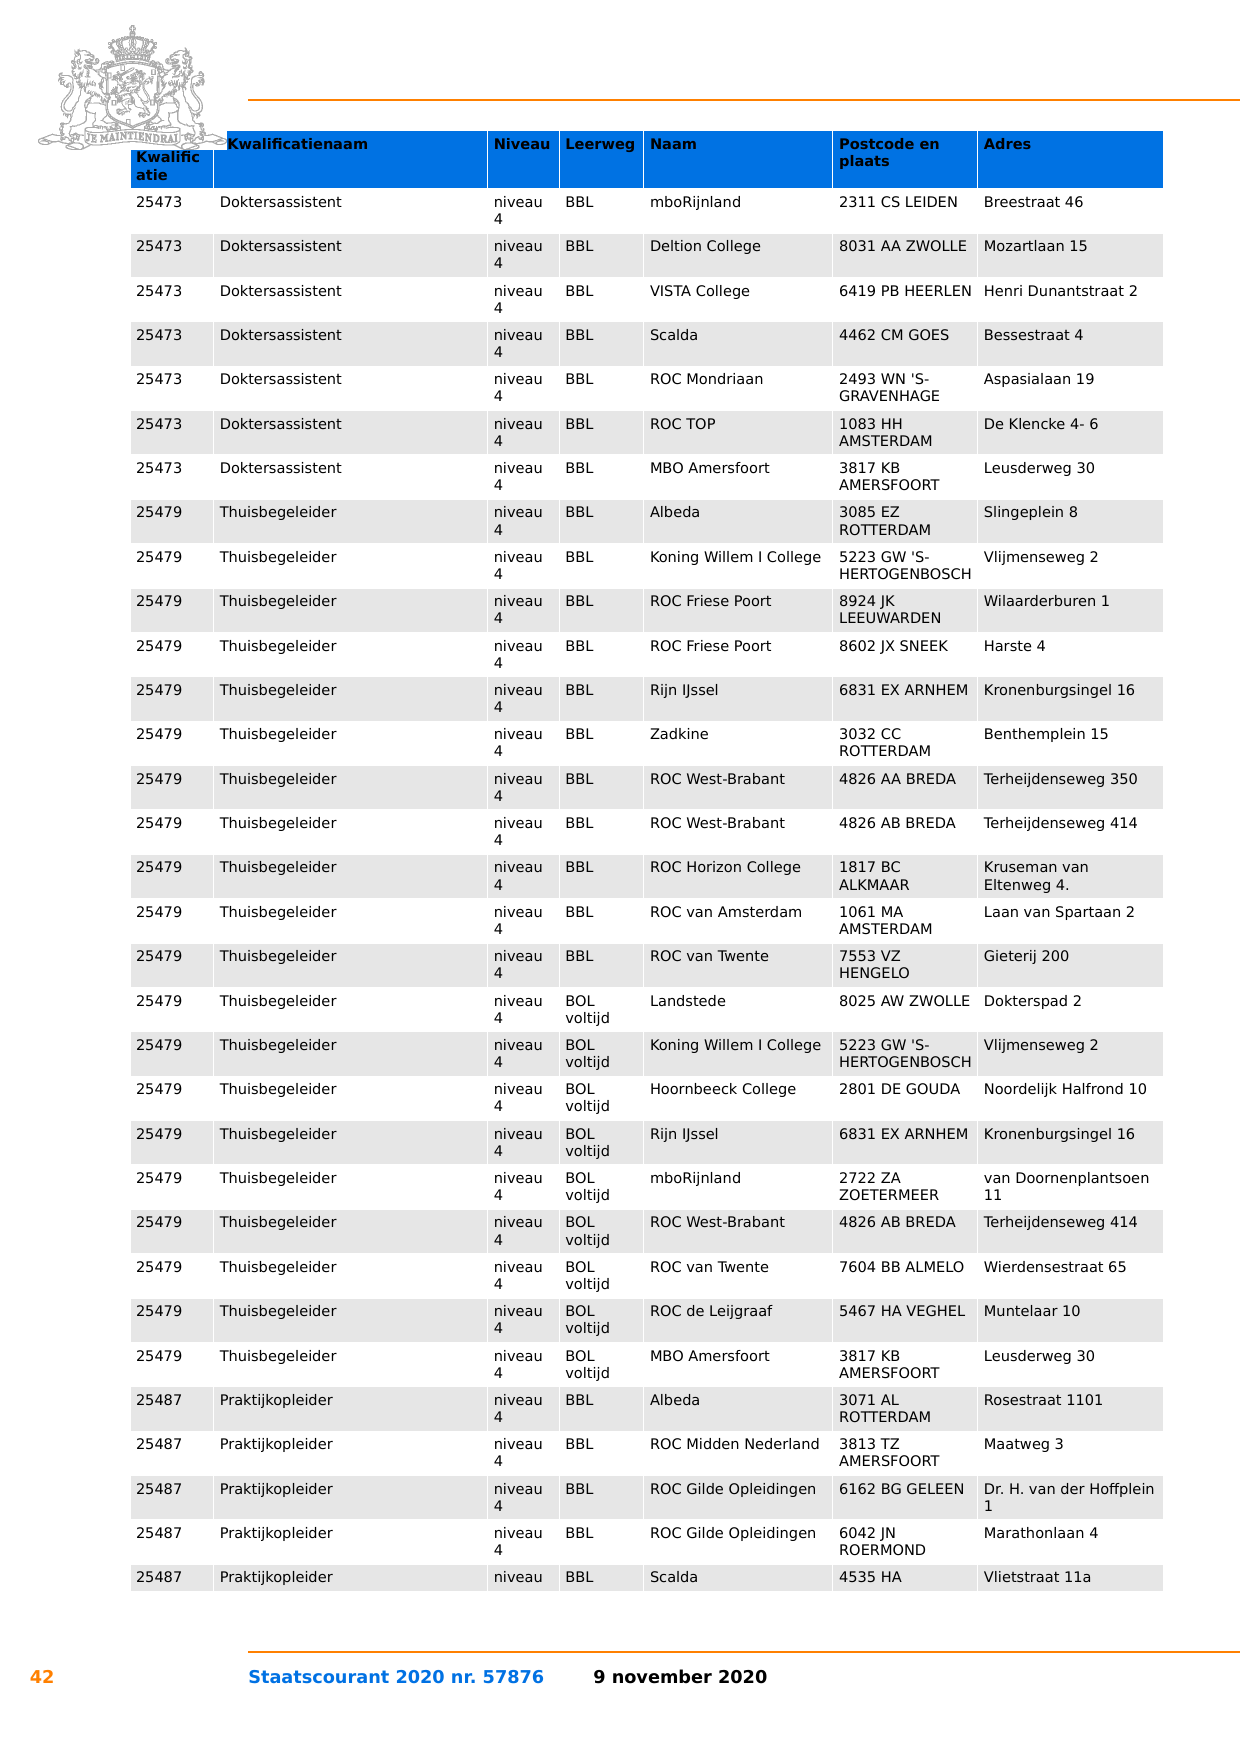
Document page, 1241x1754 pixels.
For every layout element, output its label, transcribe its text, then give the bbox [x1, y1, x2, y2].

table_cell 7604 BB ALMELO [833, 1254, 977, 1297]
table_cell niveau 4 [488, 589, 559, 632]
table_cell BBL [560, 589, 643, 632]
table_cell BBL [560, 411, 643, 454]
table_cell BBL [560, 722, 643, 765]
table_cell Thuisbegeleider [214, 810, 487, 854]
table_cell Thuisbegeleider [214, 766, 487, 809]
table_cell niveau 4 [488, 1476, 559, 1519]
table_cell VISTA College [644, 278, 832, 321]
table_cell 8602 JX SNEEK [833, 633, 977, 676]
table_cell Praktijkopleider [214, 1387, 487, 1431]
table_cell 25479 [131, 944, 213, 987]
table_cell Maatweg 3 [978, 1432, 1163, 1475]
table_cell 1817 BC ALKMAAR [833, 855, 977, 898]
table_cell 25479 [131, 899, 213, 942]
table_cell niveau 4 [488, 677, 559, 721]
table_cell Thuisbegeleider [214, 1165, 487, 1209]
table_cell BOL voltijd [560, 1165, 643, 1209]
table_cell Thuisbegeleider [214, 544, 487, 587]
table_cell 25487 [131, 1387, 213, 1431]
table_cell Breestraat 46 [978, 189, 1163, 232]
table_cell Thuisbegeleider [214, 944, 487, 987]
table_cell Thuisbegeleider [214, 1343, 487, 1386]
table_cell Thuisbegeleider [214, 1121, 487, 1164]
table_cell ROC van Twente [644, 944, 832, 987]
table_cell 25479 [131, 1254, 213, 1297]
table_cell Leusderweg 30 [978, 1343, 1163, 1386]
table_cell 5223 GW 'S-HERTOGENBOSCH [833, 1032, 977, 1076]
table_cell niveau 4 [488, 1432, 559, 1475]
table_cell BBL [560, 1565, 643, 1591]
table_cell ROC West-Brabant [644, 810, 832, 854]
table_cell 25479 [131, 544, 213, 587]
table_cell 4826 AB BREDA [833, 1210, 977, 1253]
table_cell 25479 [131, 1343, 213, 1386]
table_cell 25473 [131, 322, 213, 366]
table_cell niveau 4 [488, 633, 559, 676]
table_cell niveau 4 [488, 1210, 559, 1253]
table_cell Benthemplein 15 [978, 722, 1163, 765]
table_cell Doktersassistent [214, 411, 487, 454]
table_cell Hoornbeeck College [644, 1077, 832, 1120]
table_cell ROC West-Brabant [644, 1210, 832, 1253]
table_cell 25479 [131, 589, 213, 632]
table_cell niveau 4 [488, 1254, 559, 1297]
table_cell Laan van Spartaan 2 [978, 899, 1163, 942]
table_cell ROC Friese Poort [644, 633, 832, 676]
table_cell BBL [560, 855, 643, 898]
table_cell Praktijkopleider [214, 1476, 487, 1519]
table_cell Harste 4 [978, 633, 1163, 676]
table_cell BBL [560, 1520, 643, 1564]
table_cell ROC van Twente [644, 1254, 832, 1297]
table_cell BBL [560, 1476, 643, 1519]
table_cell niveau 4 [488, 1077, 559, 1120]
table_cell BOL voltijd [560, 1077, 643, 1120]
table_cell niveau 4 [488, 766, 559, 809]
table_cell 25479 [131, 1121, 213, 1164]
table_cell 3085 EZ ROTTERDAM [833, 500, 977, 543]
table_cell Koning Willem I College [644, 1032, 832, 1076]
table_cell 5467 HA VEGHEL [833, 1299, 977, 1342]
table_cell ROC Gilde Opleidingen [644, 1520, 832, 1564]
table_cell ROC van Amsterdam [644, 899, 832, 942]
picture [38, 25, 227, 150]
table_cell BBL [560, 1387, 643, 1431]
table_cell van Doornenplantsoen 11 [978, 1165, 1163, 1209]
table_cell 25487 [131, 1565, 213, 1591]
table_cell Thuisbegeleider [214, 1254, 487, 1297]
table_cell Dokterspad 2 [978, 988, 1163, 1031]
table_cell ROC Friese Poort [644, 589, 832, 632]
table_cell 8025 AW ZWOLLE [833, 988, 977, 1031]
table_cell 25487 [131, 1520, 213, 1564]
table_cell BOL voltijd [560, 1299, 643, 1342]
table_cell BOL voltijd [560, 1210, 643, 1253]
table_cell 25473 [131, 455, 213, 499]
table_cell 6831 EX ARNHEM [833, 1121, 977, 1164]
table_cell BBL [560, 322, 643, 366]
table_cell Doktersassistent [214, 322, 487, 366]
table_cell Vlijmenseweg 2 [978, 1032, 1163, 1076]
table_header Naam [644, 131, 832, 188]
table_cell Leusderweg 30 [978, 455, 1163, 499]
table_cell niveau 4 [488, 1121, 559, 1164]
table_header Adres [978, 131, 1163, 188]
table_cell Dr. H. van der Hoffplein 1 [978, 1476, 1163, 1519]
table_cell 25479 [131, 855, 213, 898]
table_cell BOL voltijd [560, 1254, 643, 1297]
table_cell 25479 [131, 722, 213, 765]
table_cell 1061 MA AMSTERDAM [833, 899, 977, 942]
table_cell 25473 [131, 234, 213, 277]
table_cell niveau 4 [488, 322, 559, 366]
table_cell 25479 [131, 633, 213, 676]
table_cell 25479 [131, 1032, 213, 1076]
table_cell niveau 4 [488, 1343, 559, 1386]
table_cell Rijn IJssel [644, 1121, 832, 1164]
table_cell 6042 JN ROERMOND [833, 1520, 977, 1564]
table_cell 25479 [131, 1077, 213, 1120]
table_cell 3817 KB AMERSFOORT [833, 455, 977, 499]
table_cell Vlietstraat 11a [978, 1565, 1163, 1591]
table_cell BBL [560, 944, 643, 987]
table_cell Noordelijk Halfrond 10 [978, 1077, 1163, 1120]
table_cell Praktijkopleider [214, 1565, 487, 1591]
table_cell BBL [560, 189, 643, 232]
table_cell niveau 4 [488, 988, 559, 1031]
table_cell Terheijdenseweg 414 [978, 810, 1163, 854]
table_cell Muntelaar 10 [978, 1299, 1163, 1342]
table_cell Thuisbegeleider [214, 988, 487, 1031]
table_cell BBL [560, 766, 643, 809]
table_cell 4826 AB BREDA [833, 810, 977, 854]
table_cell ROC Mondriaan [644, 367, 832, 410]
table_cell Marathonlaan 4 [978, 1520, 1163, 1564]
table_cell niveau 4 [488, 1032, 559, 1076]
table_cell niveau 4 [488, 1520, 559, 1564]
table_cell 2722 ZA ZOETERMEER [833, 1165, 977, 1209]
table_cell 7553 VZ HENGELO [833, 944, 977, 987]
table_cell Albeda [644, 500, 832, 543]
table_cell 25479 [131, 766, 213, 809]
table_cell Praktijkopleider [214, 1520, 487, 1564]
table_cell niveau 4 [488, 455, 559, 499]
table_cell 2801 DE GOUDA [833, 1077, 977, 1120]
table_cell 3071 AL ROTTERDAM [833, 1387, 977, 1431]
table_cell BBL [560, 544, 643, 587]
table_cell niveau 4 [488, 189, 559, 232]
table_cell Kronenburgsingel 16 [978, 677, 1163, 721]
table_cell niveau 4 [488, 411, 559, 454]
table_cell Thuisbegeleider [214, 677, 487, 721]
table_cell 4826 AA BREDA [833, 766, 977, 809]
table_cell Thuisbegeleider [214, 1299, 487, 1342]
table_cell Aspasialaan 19 [978, 367, 1163, 410]
table_cell 25479 [131, 500, 213, 543]
table_cell niveau 4 [488, 1165, 559, 1209]
table_header Niveau [488, 131, 559, 188]
table_cell Doktersassistent [214, 367, 487, 410]
table_cell mboRijnland [644, 189, 832, 232]
table_cell 2311 CS LEIDEN [833, 189, 977, 232]
table_cell Henri Dunantstraat 2 [978, 278, 1163, 321]
table_cell mboRijnland [644, 1165, 832, 1209]
table_cell ROC West-Brabant [644, 766, 832, 809]
table_cell 25479 [131, 1299, 213, 1342]
table_cell niveau 4 [488, 1299, 559, 1342]
table_cell Wierdensestraat 65 [978, 1254, 1163, 1297]
table_cell niveau 4 [488, 544, 559, 587]
table_cell Bessestraat 4 [978, 322, 1163, 366]
table_cell niveau [488, 1565, 559, 1591]
table_cell Scalda [644, 322, 832, 366]
table_cell 25479 [131, 1165, 213, 1209]
table_cell 6831 EX ARNHEM [833, 677, 977, 721]
table_cell niveau 4 [488, 810, 559, 854]
table_cell niveau 4 [488, 855, 559, 898]
table_cell BBL [560, 810, 643, 854]
table_cell BOL voltijd [560, 1032, 643, 1076]
table_cell BBL [560, 500, 643, 543]
table_cell Thuisbegeleider [214, 1032, 487, 1076]
table_header Kwalificatienaam [214, 131, 487, 188]
table_header Postcode en plaats [833, 131, 977, 188]
table_cell BBL [560, 633, 643, 676]
table_cell 25473 [131, 189, 213, 232]
table_cell niveau 4 [488, 234, 559, 277]
table_cell 25473 [131, 278, 213, 321]
table_cell MBO Amersfoort [644, 1343, 832, 1386]
table_cell BBL [560, 1432, 643, 1475]
table_cell 3032 CC ROTTERDAM [833, 722, 977, 765]
table_header Kwalificatie [131, 150, 213, 188]
table_cell Doktersassistent [214, 234, 487, 277]
table_cell BBL [560, 367, 643, 410]
table_cell Thuisbegeleider [214, 500, 487, 543]
table_cell 25487 [131, 1432, 213, 1475]
table_cell ROC TOP [644, 411, 832, 454]
table_cell De Klencke 4- 6 [978, 411, 1163, 454]
table_cell Vlijmenseweg 2 [978, 544, 1163, 587]
table_cell Thuisbegeleider [214, 722, 487, 765]
table_cell BOL voltijd [560, 1121, 643, 1164]
table_cell Wilaarderburen 1 [978, 589, 1163, 632]
table_cell Thuisbegeleider [214, 855, 487, 898]
table_cell niveau 4 [488, 1387, 559, 1431]
table_cell 6162 BG GELEEN [833, 1476, 977, 1519]
table_cell Praktijkopleider [214, 1432, 487, 1475]
table_cell Terheijdenseweg 350 [978, 766, 1163, 809]
table_cell niveau 4 [488, 500, 559, 543]
table_cell Kronenburgsingel 16 [978, 1121, 1163, 1164]
table_cell 25479 [131, 810, 213, 854]
table_cell 1083 HH AMSTERDAM [833, 411, 977, 454]
table_cell Deltion College [644, 234, 832, 277]
table_cell 25487 [131, 1476, 213, 1519]
table_cell Kruseman van Eltenweg 4. [978, 855, 1163, 898]
table_cell Landstede [644, 988, 832, 1031]
table_cell Scalda [644, 1565, 832, 1591]
table_cell BOL voltijd [560, 988, 643, 1031]
table_cell Rijn IJssel [644, 677, 832, 721]
table_cell Doktersassistent [214, 455, 487, 499]
table_cell niveau 4 [488, 367, 559, 410]
table_cell Mozartlaan 15 [978, 234, 1163, 277]
table_cell Zadkine [644, 722, 832, 765]
table_cell 8031 AA ZWOLLE [833, 234, 977, 277]
table_cell 25473 [131, 367, 213, 410]
table_cell Rosestraat 1101 [978, 1387, 1163, 1431]
table_cell 25479 [131, 1210, 213, 1253]
table_cell Thuisbegeleider [214, 633, 487, 676]
table_cell Doktersassistent [214, 278, 487, 321]
table_cell Terheijdenseweg 414 [978, 1210, 1163, 1253]
table_cell 25479 [131, 677, 213, 721]
table_cell 3817 KB AMERSFOORT [833, 1343, 977, 1386]
table_cell BBL [560, 899, 643, 942]
table_cell 25479 [131, 988, 213, 1031]
table_cell BOL voltijd [560, 1343, 643, 1386]
table_cell BBL [560, 234, 643, 277]
table_cell 2493 WN 'S-GRAVENHAGE [833, 367, 977, 410]
table_cell BBL [560, 278, 643, 321]
table_cell Koning Willem I College [644, 544, 832, 587]
table_cell Gieterij 200 [978, 944, 1163, 987]
table_cell 25473 [131, 411, 213, 454]
table_cell Thuisbegeleider [214, 899, 487, 942]
table_cell ROC Horizon College [644, 855, 832, 898]
table_cell Slingeplein 8 [978, 500, 1163, 543]
table_cell ROC de Leijgraaf [644, 1299, 832, 1342]
table_cell niveau 4 [488, 278, 559, 321]
table_cell 5223 GW 'S-HERTOGENBOSCH [833, 544, 977, 587]
table_cell ROC Midden Nederland [644, 1432, 832, 1475]
table_cell 3813 TZ AMERSFOORT [833, 1432, 977, 1475]
table_cell 4462 CM GOES [833, 322, 977, 366]
table_cell Albeda [644, 1387, 832, 1431]
table_header Leerweg [560, 131, 643, 188]
table_cell 4535 HA [833, 1565, 977, 1591]
table_cell Thuisbegeleider [214, 1077, 487, 1120]
table_cell niveau 4 [488, 944, 559, 987]
table_cell Thuisbegeleider [214, 1210, 487, 1253]
table_cell BBL [560, 677, 643, 721]
table_cell Thuisbegeleider [214, 589, 487, 632]
table_cell niveau 4 [488, 722, 559, 765]
table_cell 8924 JK LEEUWARDEN [833, 589, 977, 632]
table_cell 6419 PB HEERLEN [833, 278, 977, 321]
table_cell ROC Gilde Opleidingen [644, 1476, 832, 1519]
table_cell BBL [560, 455, 643, 499]
table_cell niveau 4 [488, 899, 559, 942]
table_cell Doktersassistent [214, 189, 487, 232]
table_cell MBO Amersfoort [644, 455, 832, 499]
